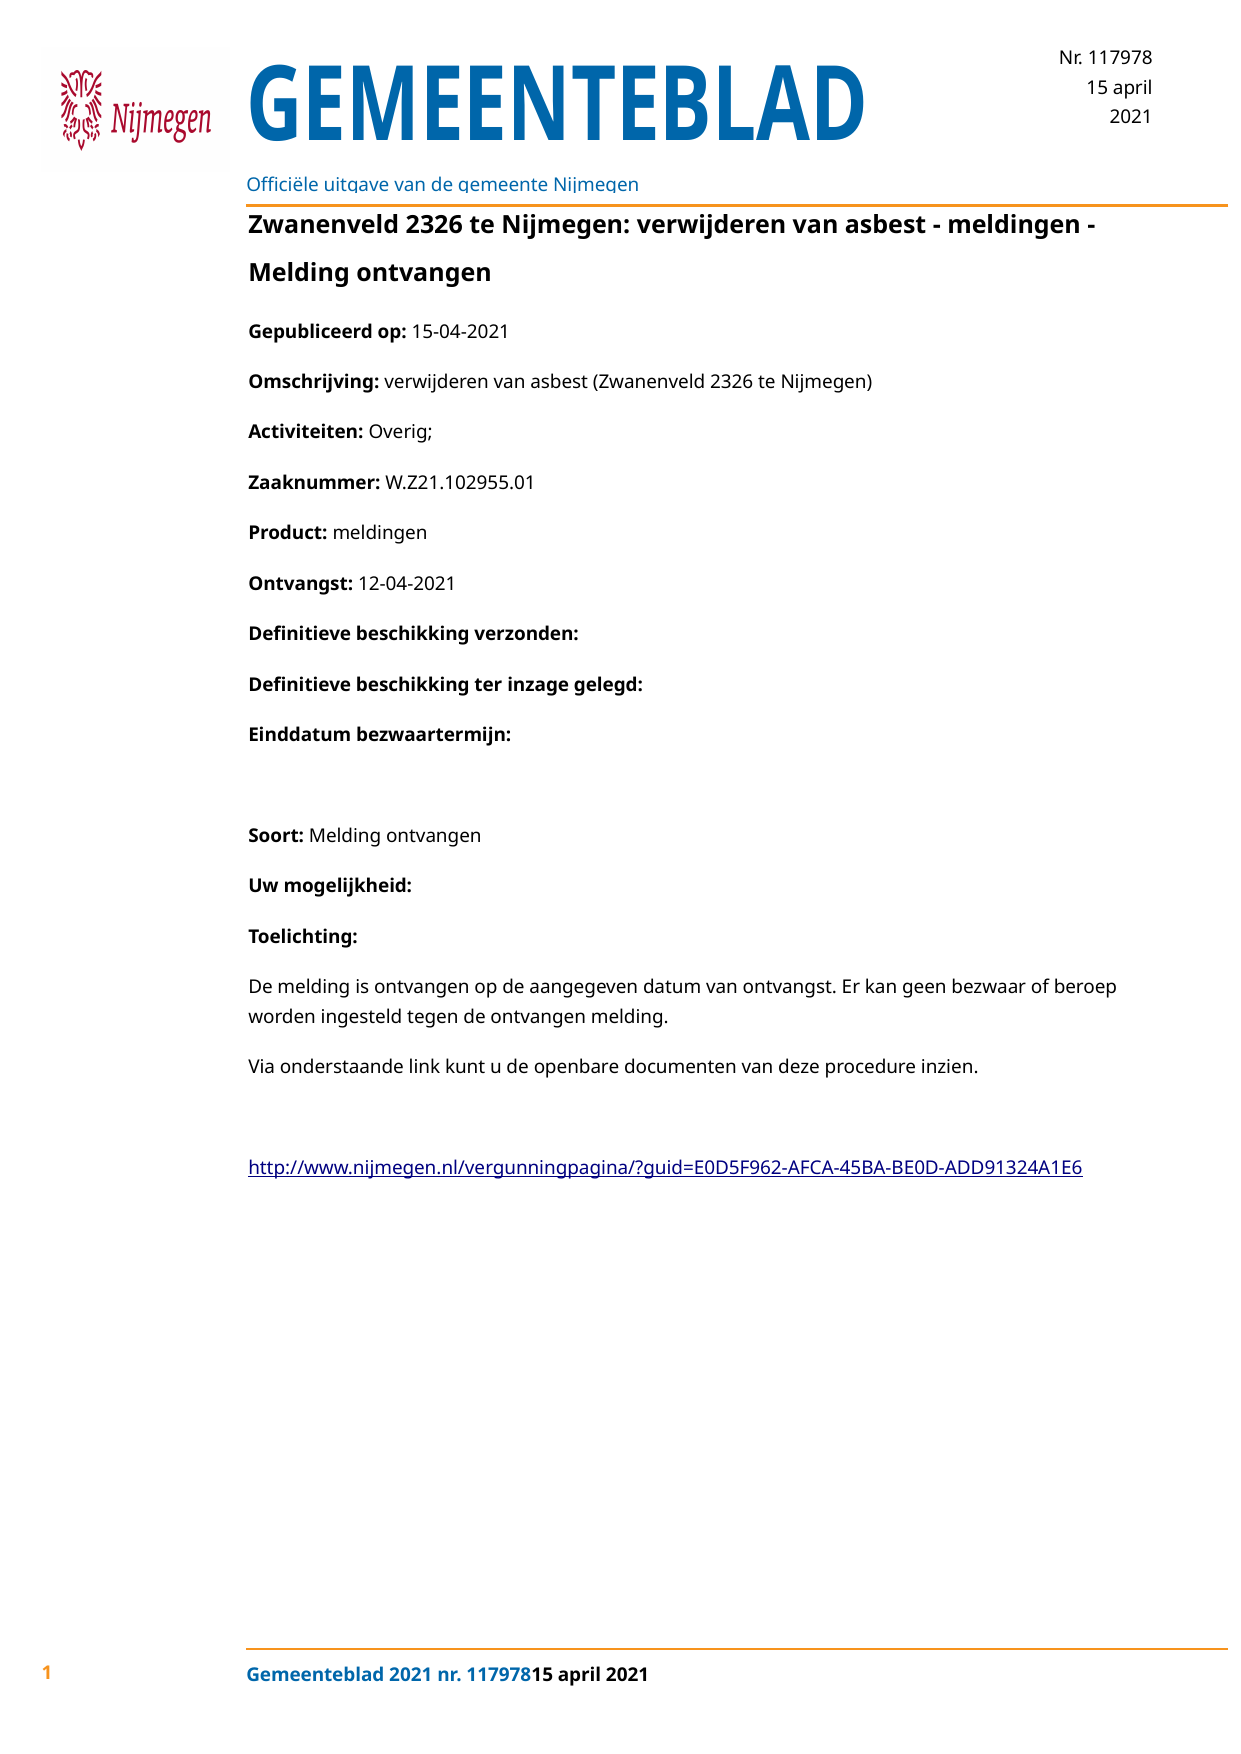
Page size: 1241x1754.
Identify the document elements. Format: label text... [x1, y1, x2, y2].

text Via onderstaande link kunt u de openbare documenten van deze procedure inzien. [248, 1053, 1152, 1079]
text Definitieve beschikking verzonden: [248, 620, 1152, 646]
text Toelichting: [248, 923, 1152, 949]
text Zwanenveld 2326 te Nijmegen: verwijderen van asbest - meldingen - Melding ontvangen [248, 207, 1152, 288]
text De melding is ontvangen op de aangegeven datum van ontvangst. Er kan geen bezwaar of beroep worden ingesteld tegen de ontvangen melding. [248, 973, 1152, 1029]
text Uw mogelijkheid: [248, 872, 1152, 898]
text Product: meldingen [248, 519, 1152, 545]
text Einddatum bezwaartermijn: [248, 721, 1152, 747]
text http://www.nijmegen.nl/vergunningpagina/?guid=E0D5F962-AFCA-45BA-BE0D-ADD91324A1E6 [248, 1154, 1152, 1180]
text Definitieve beschikking ter inzage gelegd: [248, 671, 1152, 697]
picture [41, 47, 231, 172]
text Activiteiten: Overig; [248, 419, 1152, 444]
text Omschrijving: verwijderen van asbest (Zwanenveld 2326 te Nijmegen) [248, 368, 1152, 394]
text Ontvangst: 12-04-2021 [248, 570, 1152, 596]
text Zaaknummer: W.Z21.102955.01 [248, 469, 1152, 495]
text Gepubliceerd op: 15-04-2021 [248, 318, 1152, 344]
text Soort: Melding ontvangen [248, 822, 1152, 848]
